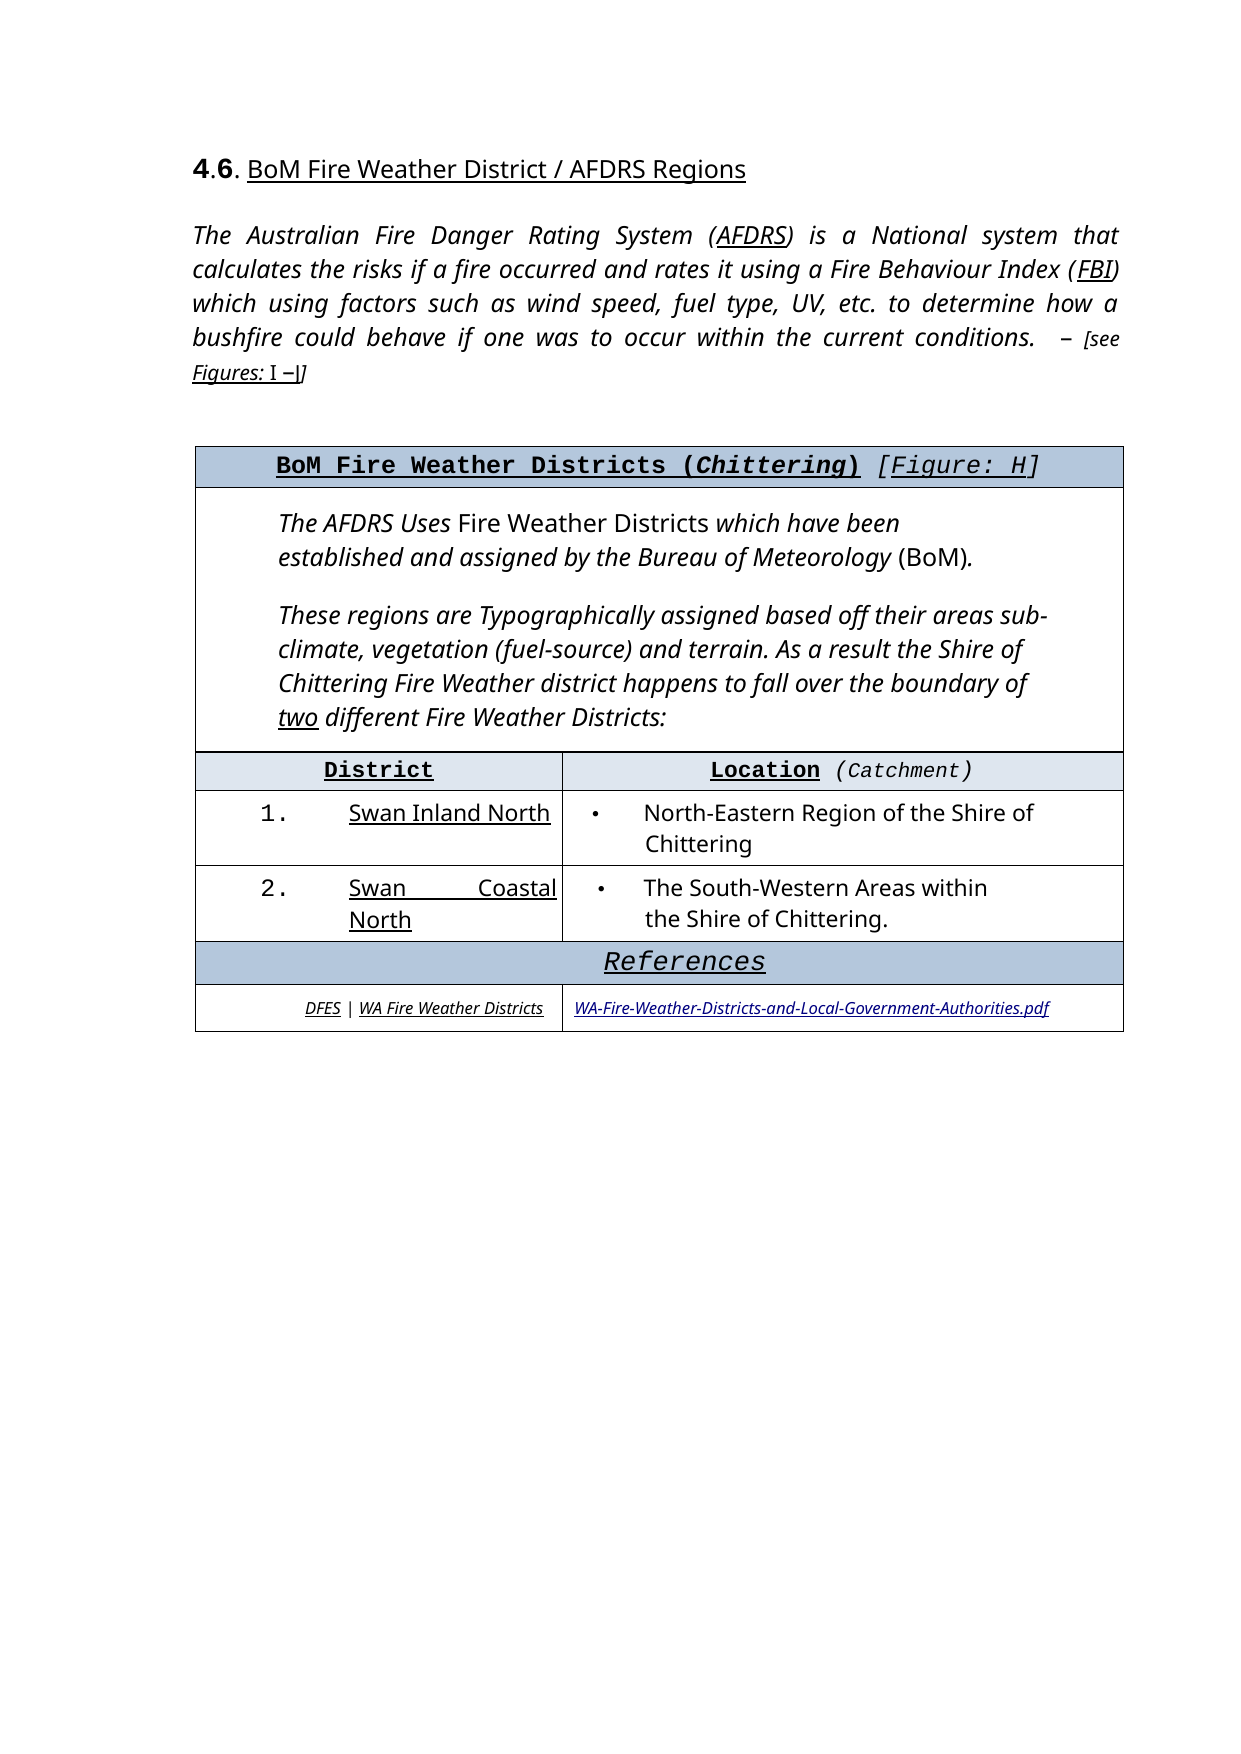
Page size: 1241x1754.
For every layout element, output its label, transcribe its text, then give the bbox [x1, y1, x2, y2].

table_cell References [196, 942, 1123, 984]
table_cell DFES | WA Fire Weather Districts [196, 985, 562, 1031]
table_cell WA-Fire-Weather-Districts-and-Local-Government-Authorities.pdf [563, 985, 1123, 1031]
table_cell Location (Catchment) [563, 753, 1123, 790]
table_cell Swan Coastal North [196, 866, 562, 941]
table_cell The AFDRS Uses Fire Weather Districts which have been established and assigned by the Bureau of Meteorology (BoM). These regions are Typographically assigned based off their areas sub-climate, vegetation (fuel-source) and terrain. As a result the Shire of Chittering Fire Weather district happens to fall over the boundary of two different Fire Weather Districts: [196, 488, 1123, 751]
table_cell District [196, 753, 562, 790]
table_cell Swan Inland North [196, 791, 562, 865]
table_cell North-Eastern Region of the Shire of Chittering [563, 791, 1123, 865]
text The Australian Fire Danger Rating System (AFDRS) is a National system that calculates the risks if a fire occurred and rates it using a Fire Behaviour Index (FBI) which using factors such as wind speed, fuel type, UV, etc. to determine how a bushfire could behave if one was to occur within the current conditions. – [see Figures: I –J] [192, 217, 1122, 388]
text 4.6. BoM Fire Weather District / AFDRS Regions [192, 152, 1122, 188]
table_header BoM Fire Weather Districts (Chittering) [Figure: H] [196, 447, 1123, 487]
table_cell The South-Western Areas within the Shire of Chittering. [563, 866, 1123, 941]
